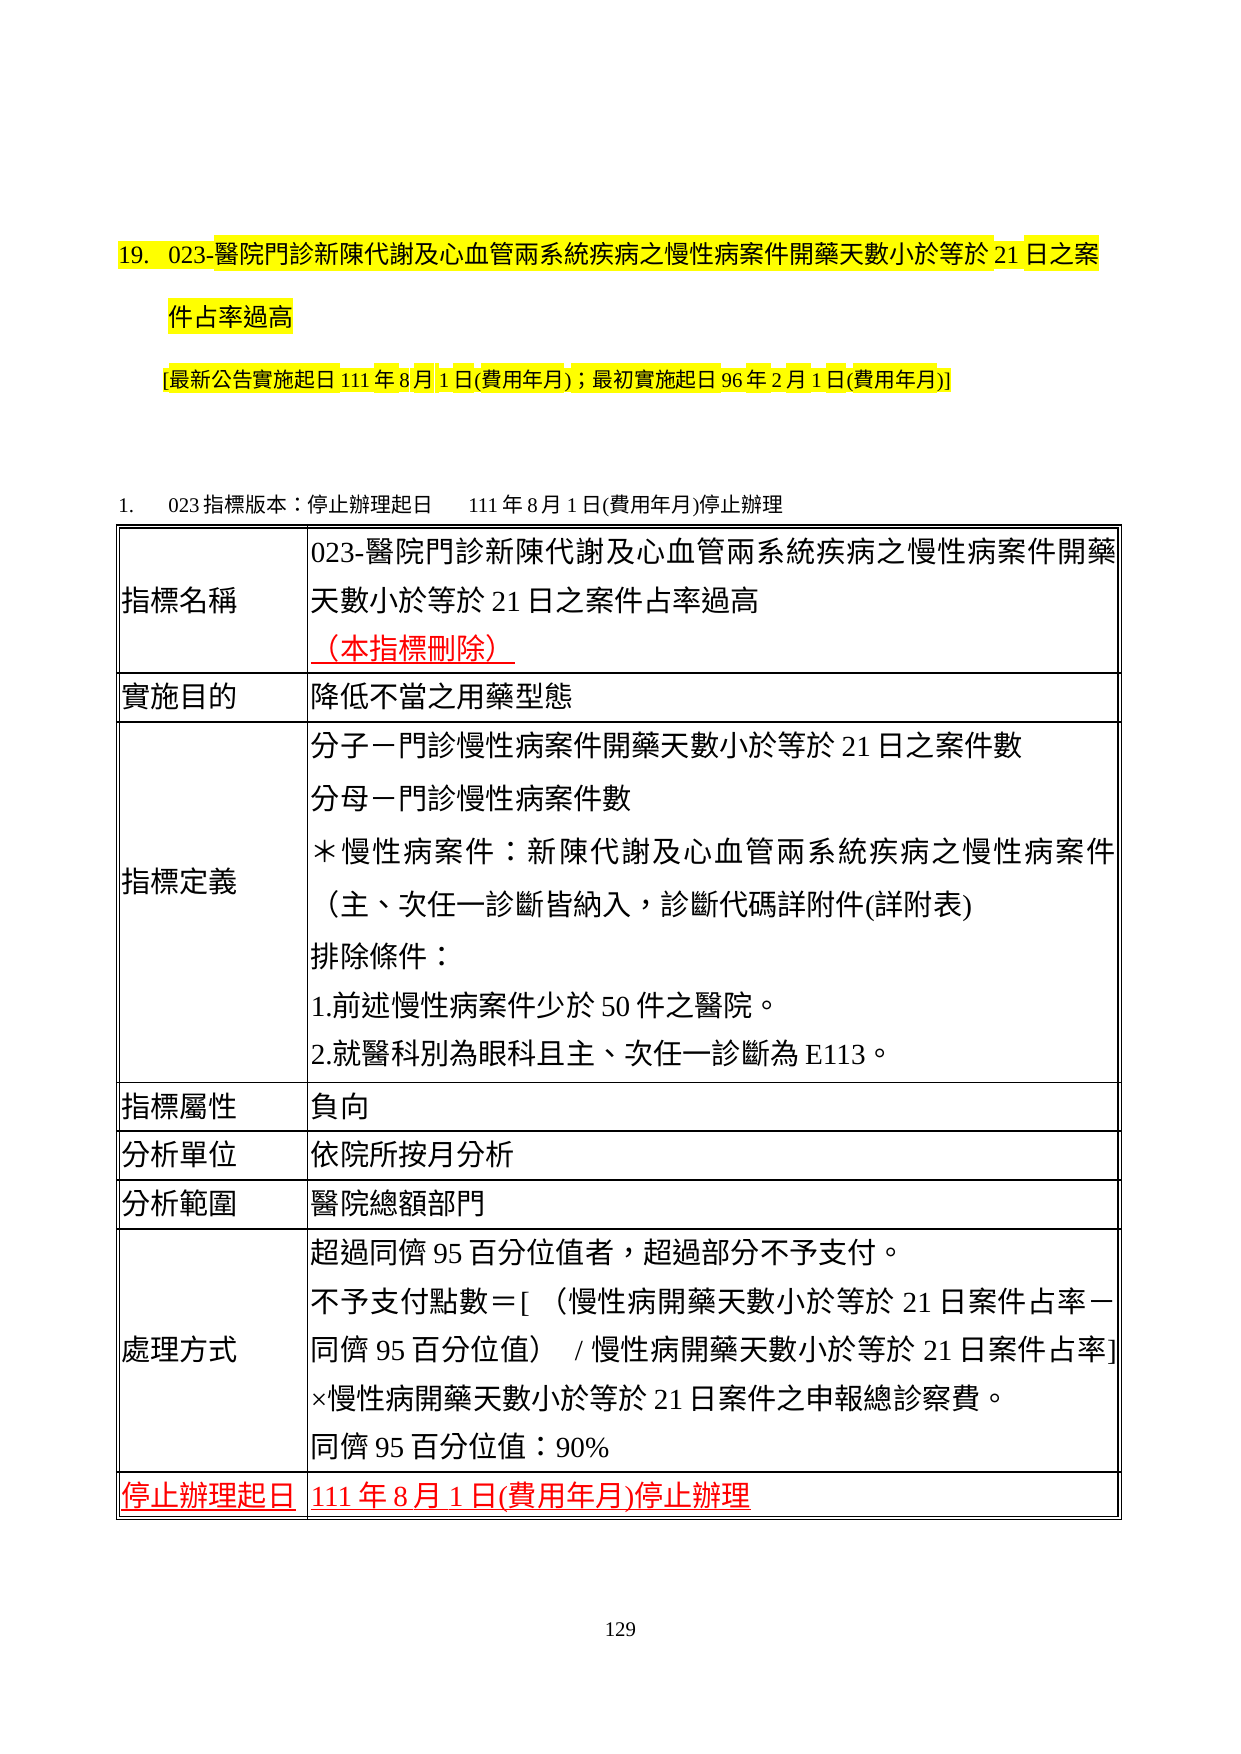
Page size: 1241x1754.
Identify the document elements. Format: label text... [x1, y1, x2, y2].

table_cell 分析範圍 [120, 1181, 307, 1228]
text [最新公告實施起日111年8月1日(費用年月)；最初實施起日96年2月1日(費用年月)] [162, 336, 1122, 399]
table_cell 降低不當之用藥型態 [308, 674, 1117, 721]
table_cell 111年8月1日(費用年月)停止辦理 [308, 1473, 1117, 1516]
table_cell 實施目的 [120, 674, 307, 721]
table_cell 超過同儕95百分位值者，超過部分不予支付。 不予支付點數＝[ （慢性病開藥天數小於等於21日案件占率－同儕95百分位值） / 慢性病開藥天數小於等於21日案件占率]×慢性病開藥天數小於等於21日案件之申報總診察費。 同儕95百分位值：90% [308, 1230, 1117, 1471]
table_header 指標名稱 [120, 529, 307, 672]
table_cell 分析單位 [120, 1132, 307, 1179]
table_header 023-醫院門診新陳代謝及心血管兩系統疾病之慢性病案件開藥天數小於等於21日之案件占率過高 （本指標刪除） [308, 529, 1117, 672]
subtitle 023-醫院門診新陳代謝及心血管兩系統疾病之慢性病案件開藥天數小於等於21日之案件占率過高 [118, 211, 1122, 336]
table_cell 依院所按月分析 [308, 1132, 1117, 1179]
table_cell 處理方式 [120, 1230, 307, 1471]
table_cell 指標定義 [120, 723, 307, 1082]
table_cell 負向 [308, 1083, 1117, 1130]
table_cell 醫院總額部門 [308, 1181, 1117, 1228]
table_cell 指標屬性 [120, 1083, 307, 1130]
table_cell 分子－門診慢性病案件開藥天數小於等於21日之案件數 分母－門診慢性病案件數 ＊慢性病案件：新陳代謝及心血管兩系統疾病之慢性病案件（主、次任一診斷皆納入，診斷代碼詳附件(詳附表) 排除條件： 1.前述慢性病案件少於50件之醫院。 2.就醫科別為眼科且主、次任一診斷為E113。 [308, 723, 1117, 1082]
subtitle 023指標版本：停止辦理起日 111年8月1日(費用年月)停止辦理 [118, 461, 1122, 524]
table_cell 停止辦理起日 [120, 1473, 307, 1516]
